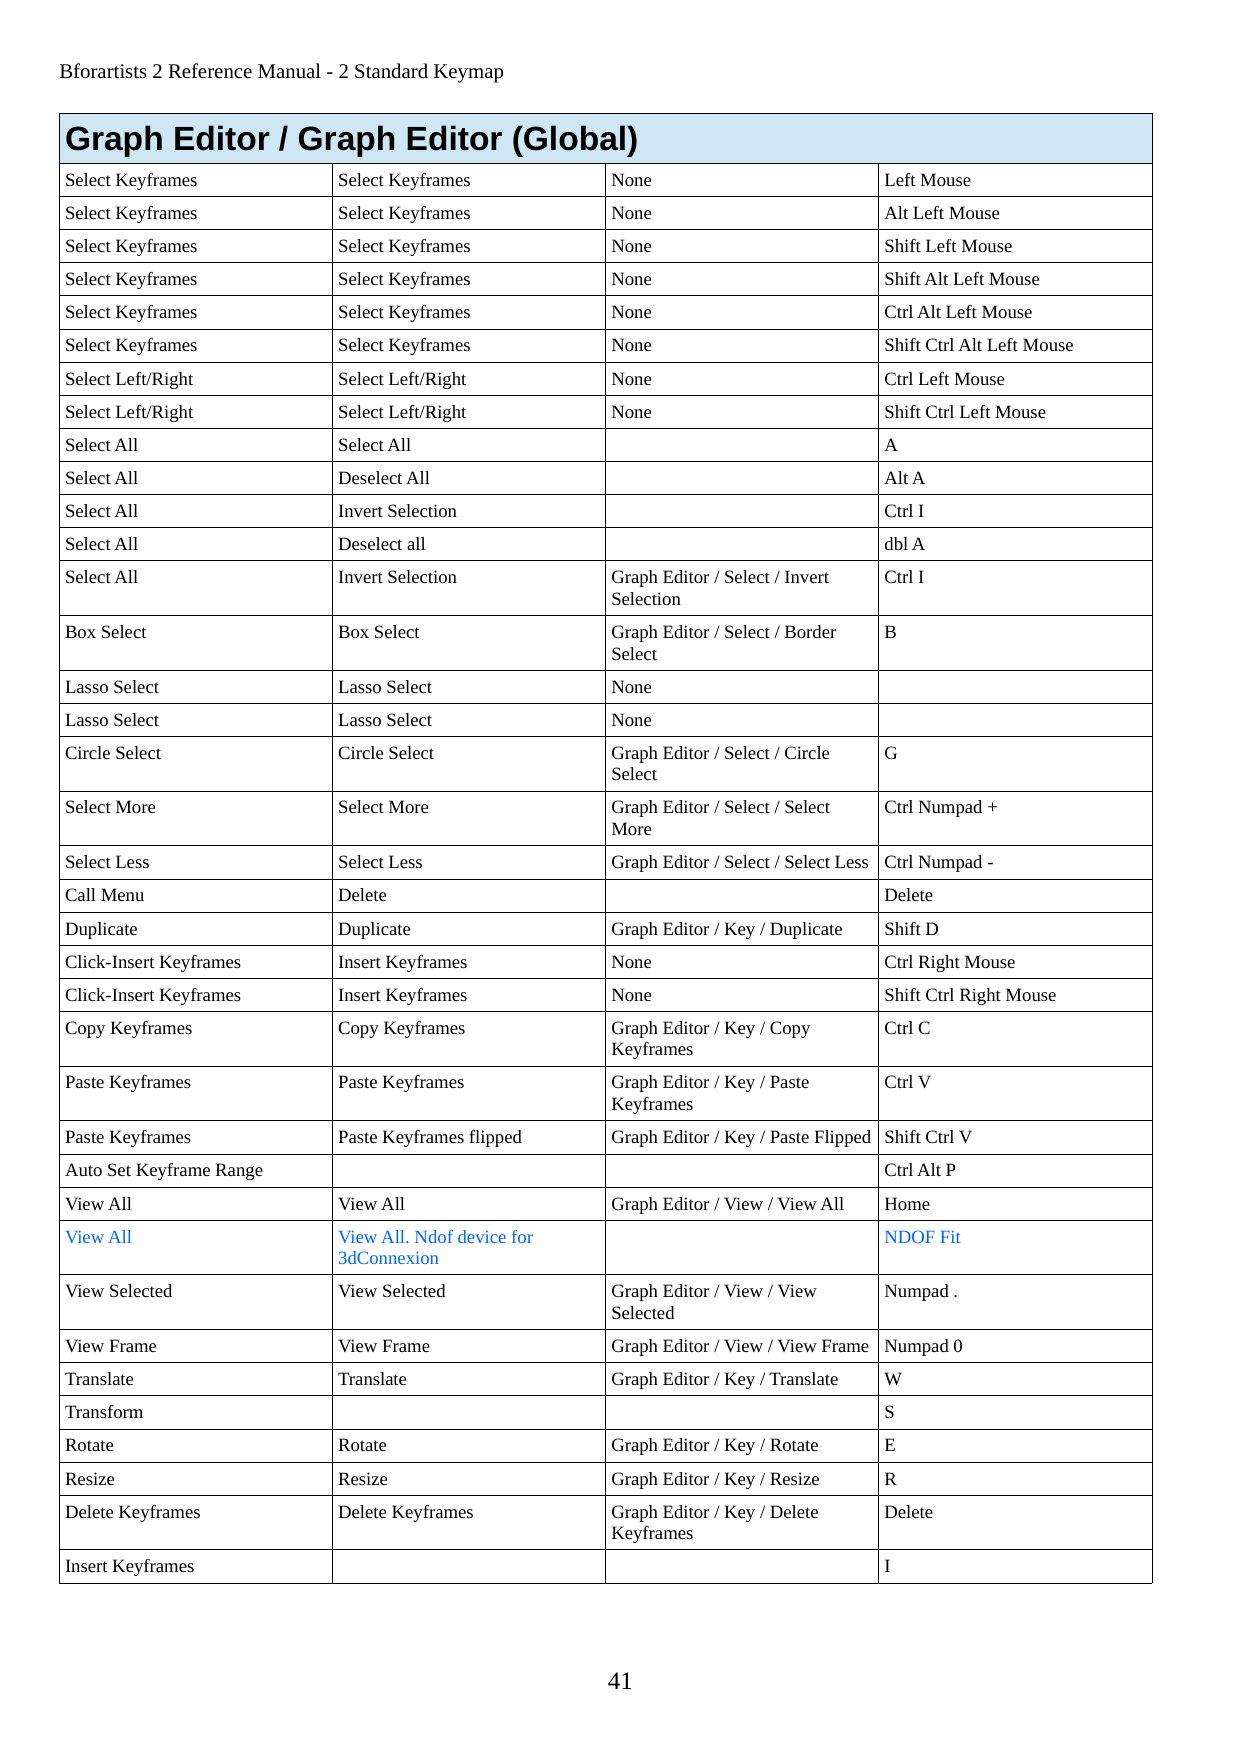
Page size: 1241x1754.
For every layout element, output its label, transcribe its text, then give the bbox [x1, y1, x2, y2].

table_cell Graph Editor / Select / Select More [606, 792, 878, 845]
table_cell Select Keyframes [60, 296, 332, 328]
table_cell Duplicate [333, 913, 605, 945]
table_cell None [606, 671, 878, 703]
table_cell Shift Left Mouse [879, 230, 1152, 262]
table_cell Select Keyframes [60, 263, 332, 295]
table_cell Select Less [333, 846, 605, 878]
table_cell [606, 1221, 878, 1274]
table_cell Ctrl Numpad - [879, 846, 1152, 878]
table_header Graph Editor / Graph Editor (Global) [60, 114, 1152, 163]
table_cell Ctrl Left Mouse [879, 363, 1152, 395]
table_cell Select More [333, 792, 605, 845]
table_cell Lasso Select [60, 671, 332, 703]
table_cell Graph Editor / Key / Resize [606, 1463, 878, 1495]
table_cell Box Select [333, 616, 605, 670]
table_cell Ctrl Alt Left Mouse [879, 296, 1152, 328]
table_cell Select All [60, 495, 332, 527]
table_cell A [879, 429, 1152, 461]
table_cell Insert Keyframes [333, 979, 605, 1011]
table_cell Paste Keyframes [60, 1067, 332, 1120]
table_cell View Frame [60, 1330, 332, 1362]
table_cell Select All [60, 561, 332, 615]
table_cell Select Left/Right [60, 396, 332, 428]
table_cell View All [333, 1188, 605, 1220]
table_cell [333, 1155, 605, 1187]
table_cell Alt A [879, 462, 1152, 494]
table_cell Ctrl Right Mouse [879, 946, 1152, 978]
table_cell NDOF Fit [879, 1221, 1152, 1274]
table_cell Graph Editor / Select / Circle Select [606, 737, 878, 791]
table_cell Alt Left Mouse [879, 197, 1152, 229]
table_cell Paste Keyframes [60, 1121, 332, 1153]
table_cell Select Keyframes [333, 164, 605, 196]
table_cell Box Select [60, 616, 332, 670]
table_cell Graph Editor / View / View Selected [606, 1275, 878, 1329]
table_cell Select Keyframes [333, 296, 605, 328]
table_cell Select All [60, 528, 332, 560]
table_cell View All [60, 1221, 332, 1274]
table_cell Select All [333, 429, 605, 461]
table_cell Shift Ctrl Left Mouse [879, 396, 1152, 428]
table_cell Graph Editor / Select / Invert Selection [606, 561, 878, 615]
table_cell Select Keyframes [60, 230, 332, 262]
table_cell [606, 429, 878, 461]
table_cell None [606, 704, 878, 736]
table_cell Graph Editor / Select / Select Less [606, 846, 878, 878]
table_cell Click-Insert Keyframes [60, 979, 332, 1011]
table_cell Numpad 0 [879, 1330, 1152, 1362]
table_cell [606, 1396, 878, 1428]
table_cell [606, 462, 878, 494]
table_cell None [606, 946, 878, 978]
table_cell Shift Ctrl V [879, 1121, 1152, 1153]
table_cell Circle Select [60, 737, 332, 791]
table_cell Copy Keyframes [60, 1012, 332, 1066]
table_cell Shift Ctrl Right Mouse [879, 979, 1152, 1011]
table_cell Ctrl V [879, 1067, 1152, 1120]
table_cell Graph Editor / Key / Paste Keyframes [606, 1067, 878, 1120]
table_cell Lasso Select [333, 704, 605, 736]
table_cell Call Menu [60, 880, 332, 912]
table_cell Select Keyframes [333, 263, 605, 295]
table_cell View All [60, 1188, 332, 1220]
table_cell Translate [333, 1363, 605, 1395]
table_cell Select All [60, 429, 332, 461]
table_cell Delete Keyframes [60, 1496, 332, 1549]
table_cell R [879, 1463, 1152, 1495]
table_cell Graph Editor / Key / Paste Flipped [606, 1121, 878, 1153]
table_cell Lasso Select [60, 704, 332, 736]
table_cell Delete [879, 880, 1152, 912]
table_cell E [879, 1430, 1152, 1462]
table_cell [606, 1550, 878, 1582]
table_cell Invert Selection [333, 561, 605, 615]
table_cell Duplicate [60, 913, 332, 945]
table_cell Home [879, 1188, 1152, 1220]
table_cell S [879, 1396, 1152, 1428]
table_cell Rotate [333, 1430, 605, 1462]
table_cell dbl A [879, 528, 1152, 560]
table_cell Graph Editor / Key / Duplicate [606, 913, 878, 945]
table_cell View All. Ndof device for 3dConnexion [333, 1221, 605, 1274]
table_cell Paste Keyframes flipped [333, 1121, 605, 1153]
table_cell Select Keyframes [333, 197, 605, 229]
table_cell None [606, 363, 878, 395]
table_cell Circle Select [333, 737, 605, 791]
table_cell Select Keyframes [333, 230, 605, 262]
table_cell Graph Editor / View / View All [606, 1188, 878, 1220]
table_cell Deselect all [333, 528, 605, 560]
table_cell Ctrl I [879, 561, 1152, 615]
table_cell [606, 528, 878, 560]
table_cell Select Keyframes [60, 164, 332, 196]
table_cell Delete Keyframes [333, 1496, 605, 1549]
table_cell Left Mouse [879, 164, 1152, 196]
table_cell None [606, 396, 878, 428]
table_cell [606, 495, 878, 527]
table_cell [606, 880, 878, 912]
table_cell View Selected [60, 1275, 332, 1329]
table_cell Graph Editor / View / View Frame [606, 1330, 878, 1362]
table_cell Graph Editor / Key / Rotate [606, 1430, 878, 1462]
table_cell Insert Keyframes [333, 946, 605, 978]
table_cell View Frame [333, 1330, 605, 1362]
table_cell B [879, 616, 1152, 670]
table_cell W [879, 1363, 1152, 1395]
table_cell None [606, 230, 878, 262]
table_cell Select Keyframes [60, 197, 332, 229]
table_cell Select Less [60, 846, 332, 878]
table_cell [879, 704, 1152, 736]
table_cell Graph Editor / Key / Translate [606, 1363, 878, 1395]
table_cell Resize [60, 1463, 332, 1495]
table_cell None [606, 979, 878, 1011]
table_cell Lasso Select [333, 671, 605, 703]
table_cell Ctrl I [879, 495, 1152, 527]
table_cell Shift Alt Left Mouse [879, 263, 1152, 295]
table_cell G [879, 737, 1152, 791]
table_cell Translate [60, 1363, 332, 1395]
table_cell [879, 671, 1152, 703]
table_cell Graph Editor / Key / Copy Keyframes [606, 1012, 878, 1066]
table_cell Shift Ctrl Alt Left Mouse [879, 330, 1152, 362]
table_cell None [606, 164, 878, 196]
table_cell Delete [333, 880, 605, 912]
table_cell Numpad . [879, 1275, 1152, 1329]
table_cell [333, 1396, 605, 1428]
table_cell Select Left/Right [333, 363, 605, 395]
table_cell Select All [60, 462, 332, 494]
table_cell None [606, 330, 878, 362]
table_cell Click-Insert Keyframes [60, 946, 332, 978]
table_cell [606, 1155, 878, 1187]
table_cell Select Keyframes [60, 330, 332, 362]
table_cell Rotate [60, 1430, 332, 1462]
table_cell Ctrl Alt P [879, 1155, 1152, 1187]
table_cell Ctrl Numpad + [879, 792, 1152, 845]
table_cell Insert Keyframes [60, 1550, 332, 1582]
table_cell Ctrl C [879, 1012, 1152, 1066]
table_cell Transform [60, 1396, 332, 1428]
table_cell None [606, 197, 878, 229]
table_cell Paste Keyframes [333, 1067, 605, 1120]
table_cell None [606, 296, 878, 328]
table_cell Select Left/Right [60, 363, 332, 395]
table_cell None [606, 263, 878, 295]
table_cell I [879, 1550, 1152, 1582]
table_cell [333, 1550, 605, 1582]
table_cell Copy Keyframes [333, 1012, 605, 1066]
table_cell Deselect All [333, 462, 605, 494]
table_cell Resize [333, 1463, 605, 1495]
table_cell Select More [60, 792, 332, 845]
table_cell Graph Editor / Key / Delete Keyframes [606, 1496, 878, 1549]
table_cell Select Keyframes [333, 330, 605, 362]
table_cell Invert Selection [333, 495, 605, 527]
table_cell Shift D [879, 913, 1152, 945]
table_cell Delete [879, 1496, 1152, 1549]
table_cell View Selected [333, 1275, 605, 1329]
table_cell Auto Set Keyframe Range [60, 1155, 332, 1187]
table_cell Select Left/Right [333, 396, 605, 428]
table_cell Graph Editor / Select / Border Select [606, 616, 878, 670]
